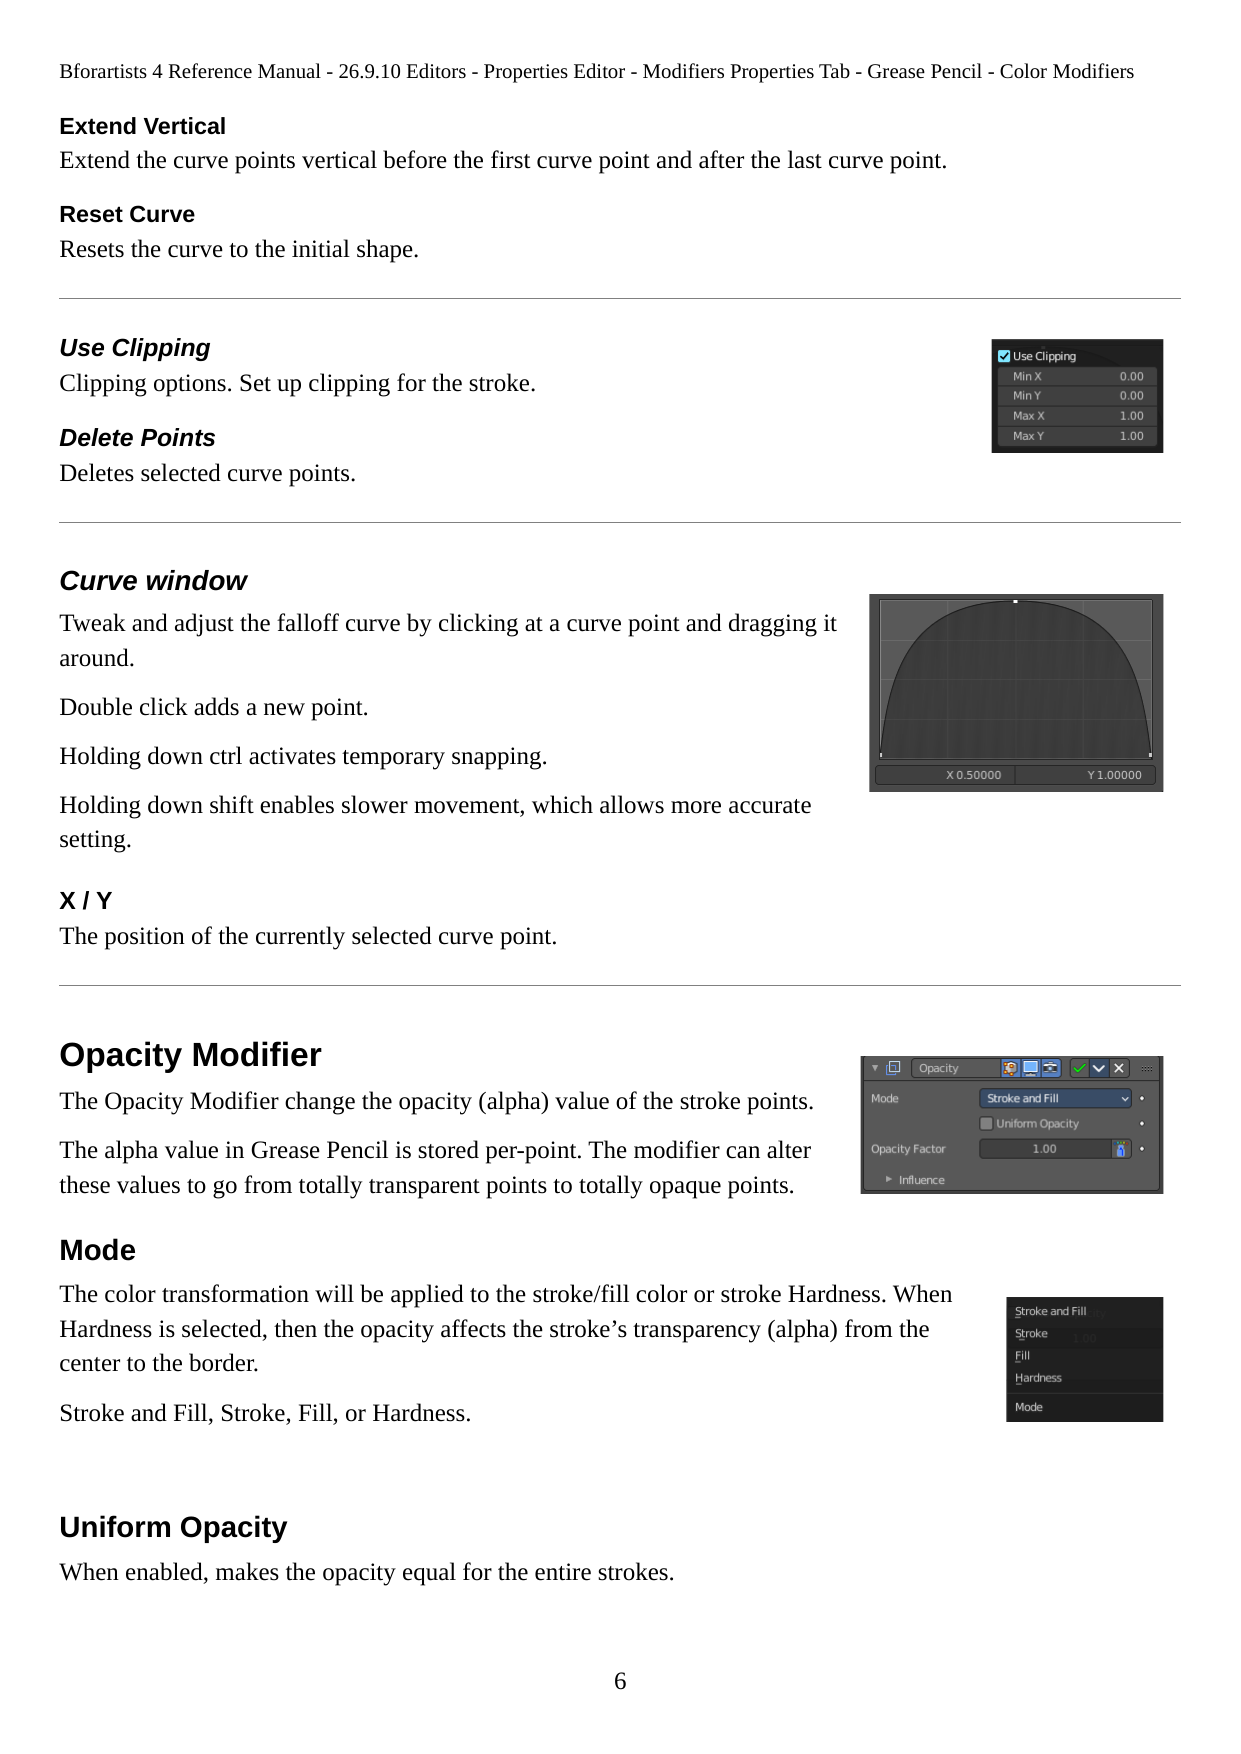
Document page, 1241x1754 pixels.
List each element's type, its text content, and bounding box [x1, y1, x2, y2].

text Deletes selected curve points. [59, 458, 1181, 487]
subtitle Mode [59, 1233, 1181, 1267]
subtitle Uniform Opacity [59, 1510, 1181, 1544]
subtitle Curve window [59, 564, 1181, 596]
text Tweak and adjust the falloff curve by clicking at a curve point and dragging it around. [59, 608, 869, 672]
text Stroke and Fill, Stroke, Fill, or Hardness. [59, 1398, 1181, 1426]
subtitle Reset Curve [59, 201, 1181, 228]
text Holding down ctrl activates temporary snapping. [59, 741, 869, 770]
text Resets the curve to the initial shape. [59, 234, 1181, 263]
subtitle Opacity Modifier [59, 1035, 1181, 1074]
picture [1006, 1297, 1164, 1422]
text The Opacity Modifier change the opacity (alpha) value of the stroke points. [59, 1086, 860, 1115]
text Holding down shift enables slower movement, which allows more accurate setting. [59, 790, 1181, 853]
subtitle Delete Points [59, 423, 991, 452]
picture [860, 1056, 1164, 1194]
subtitle X / Y [59, 886, 1181, 915]
picture [869, 594, 1164, 792]
subtitle Use Clipping [59, 333, 1181, 362]
text The color transformation will be applied to the stroke/fill color or stroke Hardness. When Hardness is selected, then the opacity affects the stroke’s transparency (alpha) from the center to the border. [59, 1279, 1181, 1377]
picture [991, 339, 1164, 453]
subtitle [1164, 423, 1181, 452]
text Extend the curve points vertical before the first curve point and after the last curve point. [59, 146, 1181, 174]
text Double click adds a new point. [59, 692, 869, 721]
subtitle Extend Vertical [59, 113, 1181, 139]
text The alpha value in Grease Pencil is stored per-point. The modifier can alter these values to go from totally transparent points to totally opaque points. [59, 1135, 1181, 1198]
text The position of the currently selected curve point. [59, 921, 1181, 950]
text When enabled, makes the opacity equal for the entire strokes. [59, 1557, 1181, 1585]
text Clipping options. Set up clipping for the stroke. [59, 368, 991, 397]
